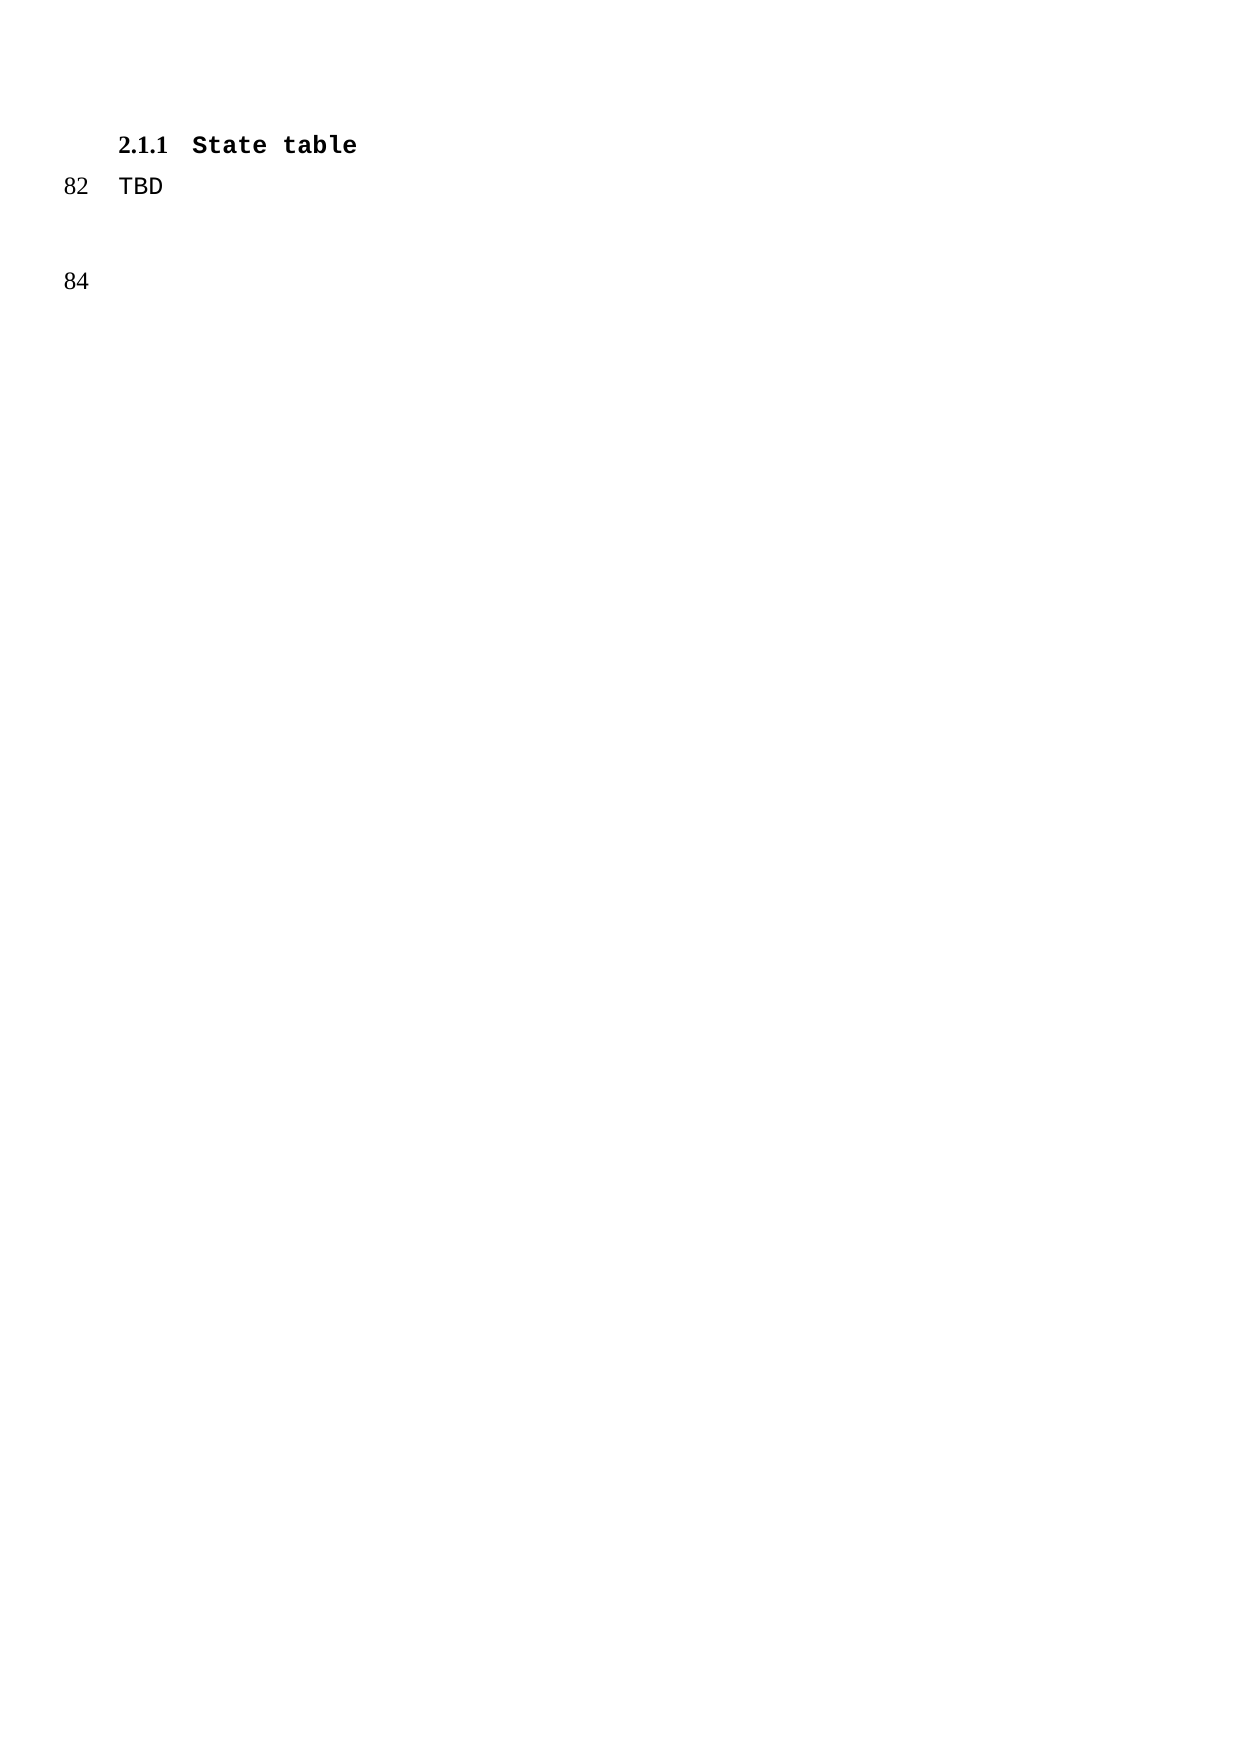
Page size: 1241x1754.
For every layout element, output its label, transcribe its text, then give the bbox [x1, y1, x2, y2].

text TBD [118, 174, 1122, 202]
subtitle State table [118, 131, 1122, 161]
